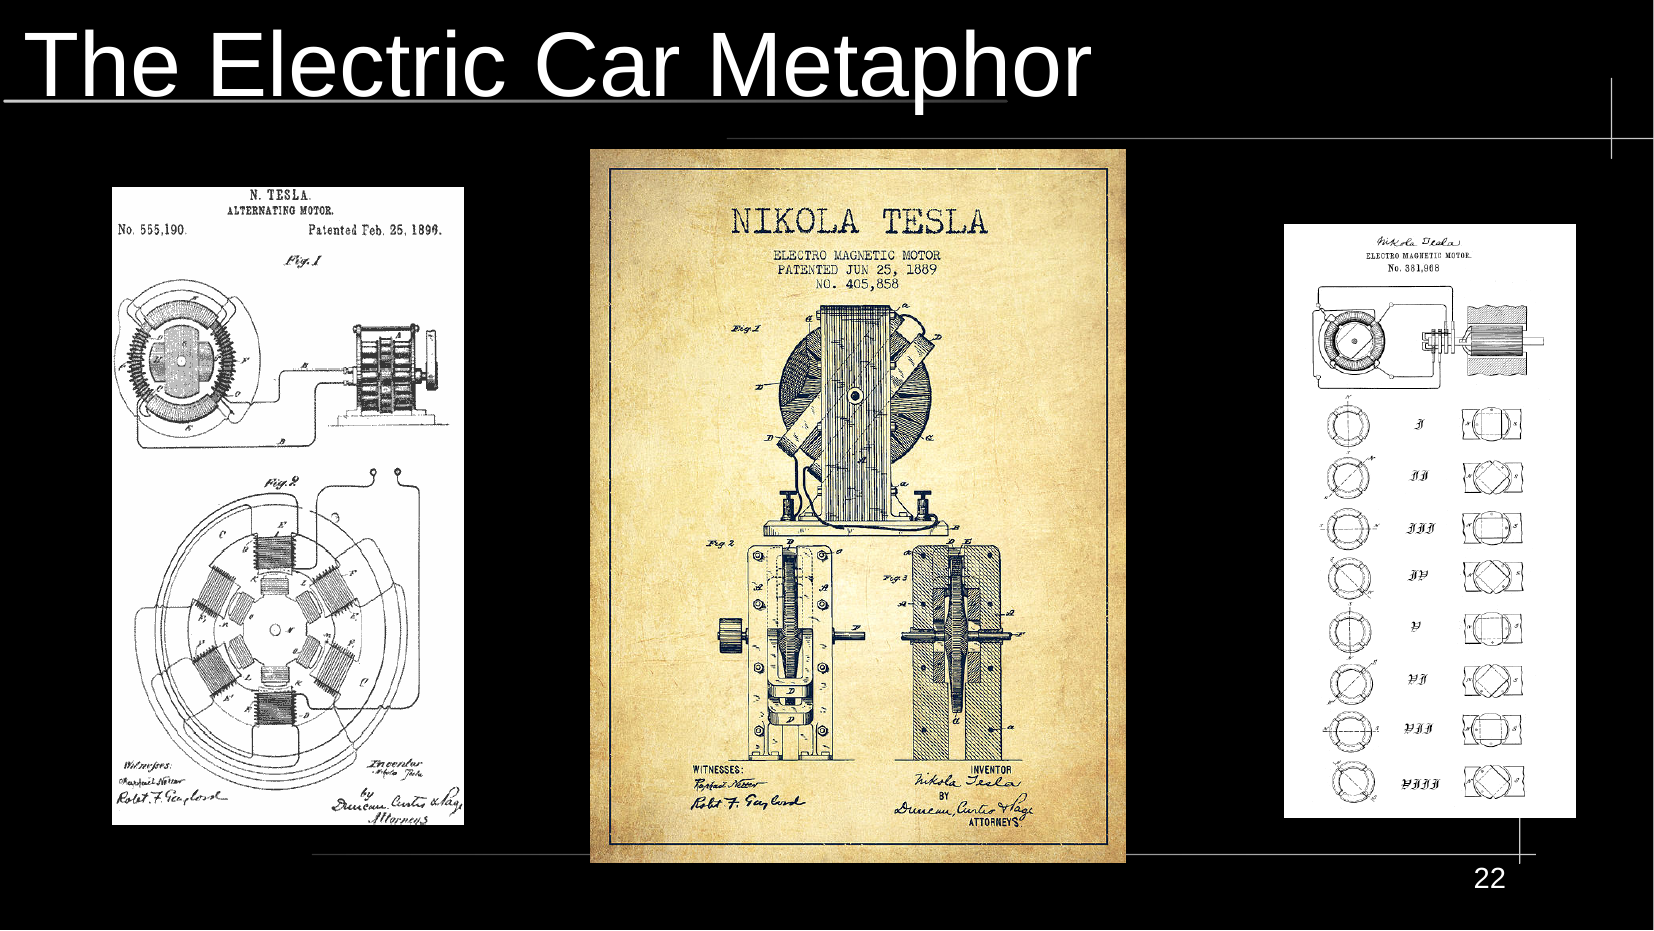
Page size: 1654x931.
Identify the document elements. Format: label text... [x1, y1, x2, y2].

picture [590, 149, 1126, 863]
picture [1284, 224, 1576, 818]
title The Electric Car Metaphor [23, 11, 1589, 119]
picture [112, 187, 464, 826]
